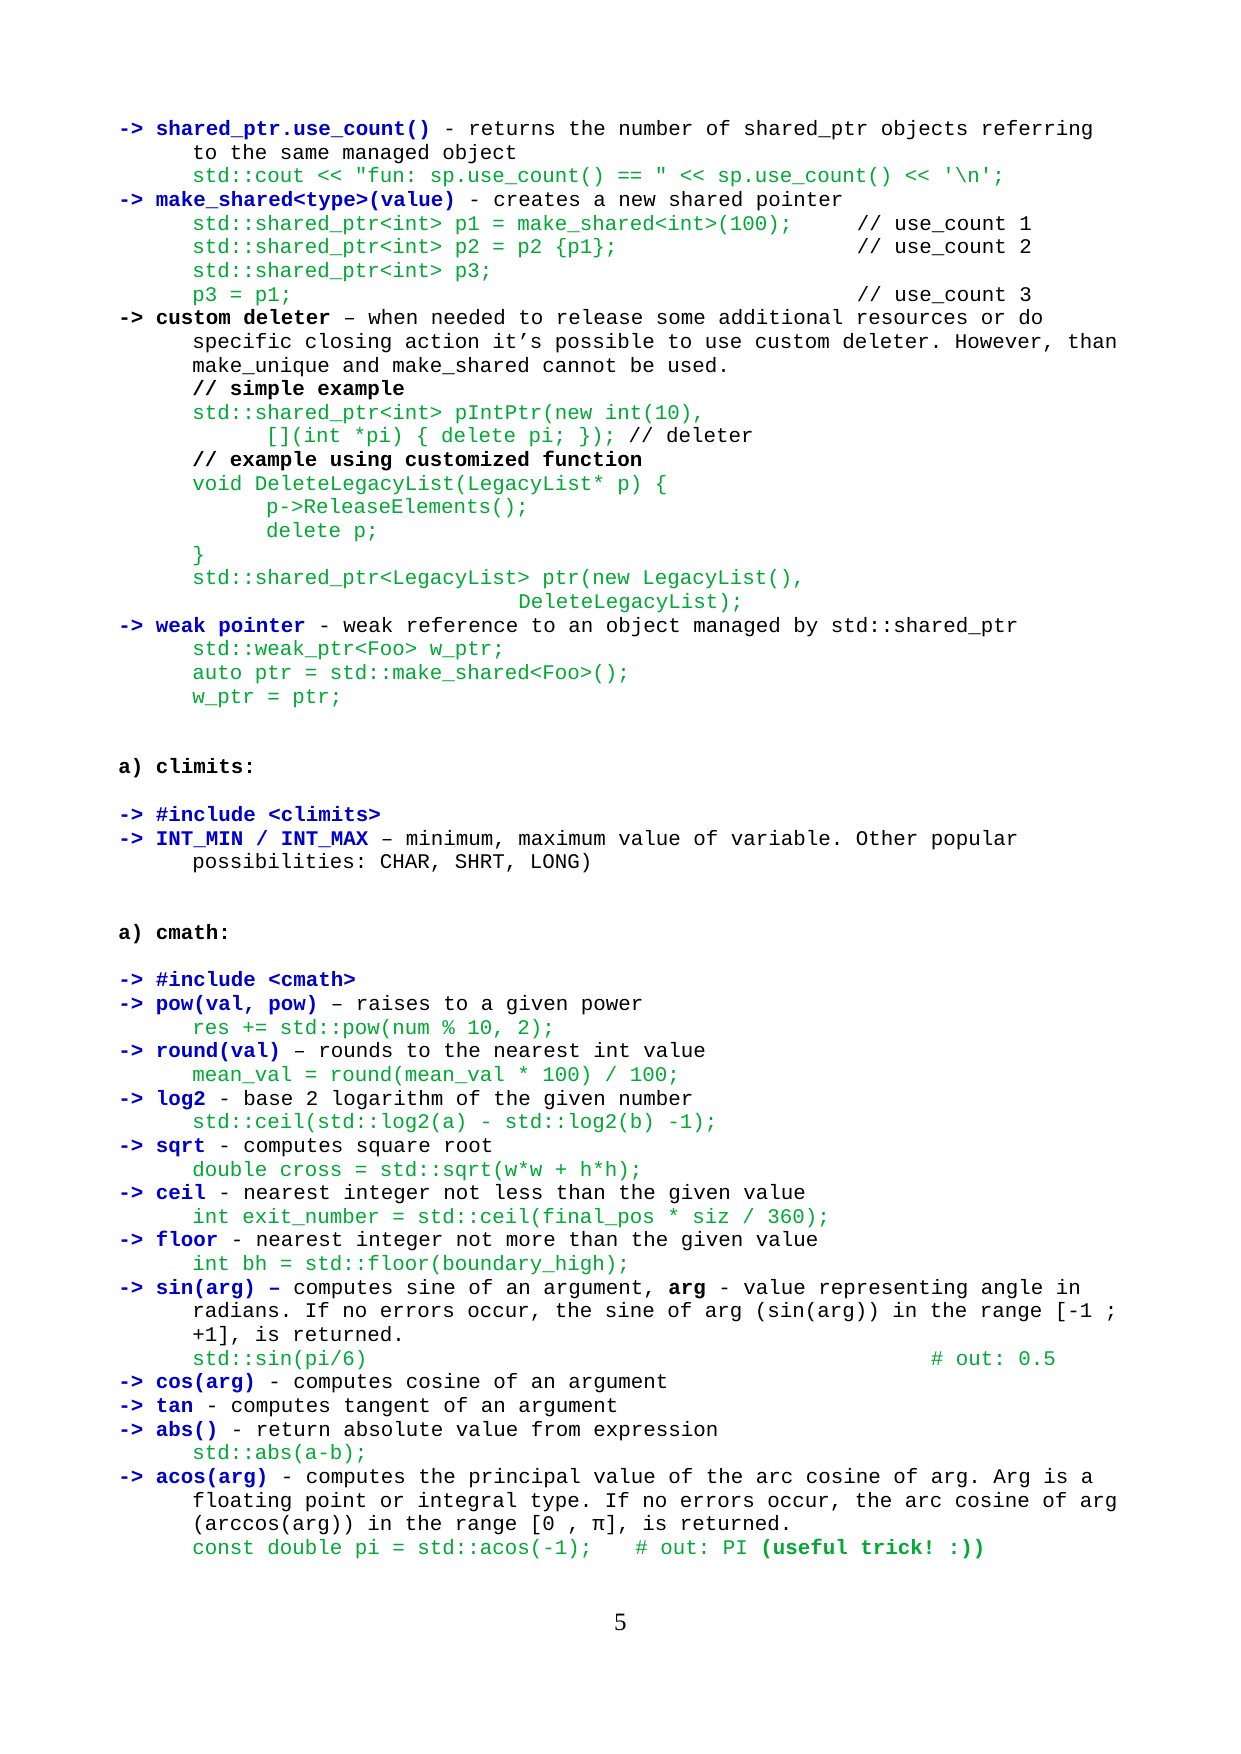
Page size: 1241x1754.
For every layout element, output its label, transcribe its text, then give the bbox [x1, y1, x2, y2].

text -> abs() - return absolute value from expression [118, 1419, 1122, 1442]
text -> make_shared<type>(value) - creates a new shared pointer [118, 189, 1122, 213]
text -> #include <cmath> [118, 969, 1122, 993]
text int exit_number = std::ceil(final_pos * siz / 360); [118, 1206, 1122, 1229]
text -> ceil - nearest integer not less than the given value [118, 1182, 1122, 1206]
text std::ceil(std::log2(a) - std::log2(b) -1); [118, 1111, 1122, 1135]
text w_ptr = ptr; [118, 686, 1122, 709]
text std::shared_ptr<int> p3; [118, 260, 1122, 284]
text -> weak pointer - weak reference to an object managed by std::shared_ptr [118, 615, 1122, 638]
text -> cos(arg) - computes cosine of an argument [118, 1371, 1122, 1395]
text std::shared_ptr<LegacyList> ptr(new LegacyList(), [118, 567, 1122, 591]
text -> round(val) – rounds to the nearest int value [118, 1040, 1122, 1064]
text void DeleteLegacyList(LegacyList* p) { [118, 473, 1122, 496]
text const double pi = std::acos(-1); # out: PI (useful trick! :)) [118, 1537, 1122, 1561]
text -> floor - nearest integer not more than the given value [118, 1229, 1122, 1253]
text -> pow(val, pow) – raises to a given power [118, 993, 1122, 1017]
text -> tan - computes tangent of an argument [118, 1395, 1122, 1419]
text a) cmath: [118, 922, 1122, 946]
text mean_val = round(mean_val * 100) / 100; [118, 1064, 1122, 1088]
text -> acos(arg) - computes the principal value of the arc cosine of arg. Arg is a floating point or integral type. If no errors occur, the arc cosine of arg (arccos(arg)) in the range [0 , π], is returned. [118, 1466, 1122, 1537]
text int bh = std::floor(boundary_high); [118, 1253, 1122, 1277]
text -> INT_MIN / INT_MAX – minimum, maximum value of variable. Other popular possibilities: CHAR, SHRT, LONG) [118, 827, 1122, 875]
text -> shared_ptr.use_count() - returns the number of shared_ptr objects referring to the same managed object [118, 118, 1122, 165]
text a) climits: [118, 757, 1122, 780]
text res += std::pow(num % 10, 2); [118, 1017, 1122, 1040]
text p->ReleaseElements(); [118, 496, 1122, 520]
text delete p; [118, 520, 1122, 544]
text p3 = p1; // use_count 3 [118, 284, 1122, 307]
text [](int *pi) { delete pi; }); // deleter [118, 426, 1122, 449]
text -> log2 - base 2 logarithm of the given number [118, 1088, 1122, 1111]
text DeleteLegacyList); [118, 591, 1122, 615]
text auto ptr = std::make_shared<Foo>(); [118, 662, 1122, 686]
text // simple example [118, 378, 1122, 402]
text std::sin(pi/6) # out: 0.5 [118, 1348, 1122, 1371]
text std::abs(a-b); [118, 1442, 1122, 1466]
text -> custom deleter – when needed to release some additional resources or do specific closing action it’s possible to use custom deleter. However, than make_unique and make_shared cannot be used. [118, 307, 1122, 378]
text double cross = std::sqrt(w*w + h*h); [118, 1158, 1122, 1182]
text -> #include <climits> [118, 804, 1122, 827]
text std::weak_ptr<Foo> w_ptr; [118, 638, 1122, 662]
text } [118, 544, 1122, 567]
text -> sqrt - computes square root [118, 1135, 1122, 1158]
text std::shared_ptr<int> pIntPtr(new int(10), [118, 402, 1122, 426]
text // example using customized function [118, 449, 1122, 473]
text std::shared_ptr<int> p1 = make_shared<int>(100); // use_count 1 [118, 213, 1122, 236]
text std::cout << "fun: sp.use_count() == " << sp.use_count() << '\n'; [118, 165, 1122, 189]
text std::shared_ptr<int> p2 = p2 {p1}; // use_count 2 [118, 236, 1122, 260]
text -> sin(arg) – computes sine of an argument, arg - value representing angle in radians. If no errors occur, the sine of arg (sin(arg)) in the range [-1 ; +1], is returned. [118, 1277, 1122, 1348]
